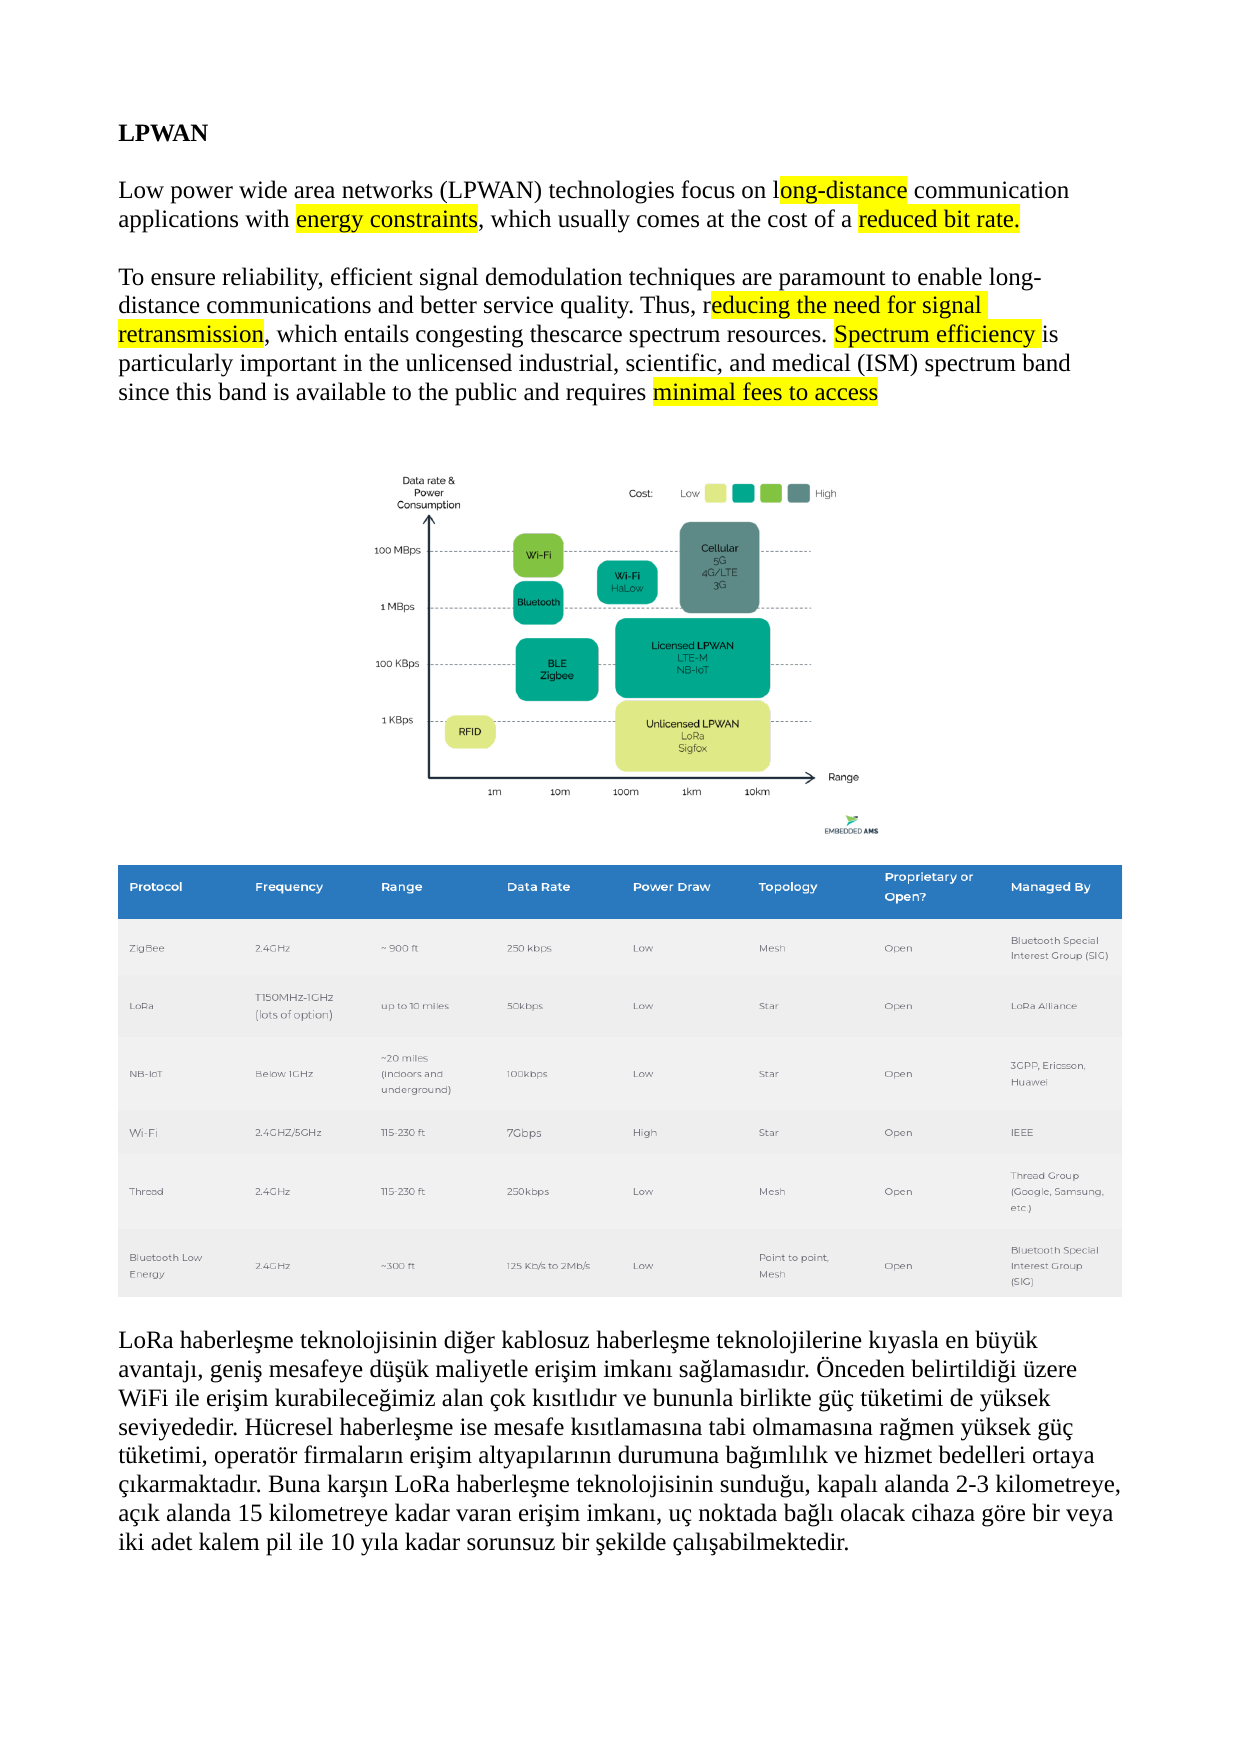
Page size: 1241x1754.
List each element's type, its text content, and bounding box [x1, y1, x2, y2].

text LoRa haberleşme teknolojisinin diğer kablosuz haberleşme teknolojilerine kıyasla en büyük avantajı, geniş mesafeye düşük maliyetle erişim imkanı sağlamasıdır. Önceden belirtildiği üzere WiFi ile erişim kurabileceğimiz alan çok kısıtlıdır ve bununla birlikte güç tüketimi de yüksek seviyededir. Hücresel haberleşme ise mesafe kısıtlamasına tabi olmamasına rağmen yüksek güç tüketimi, operatör firmaların erişim altyapılarının durumuna bağımlılık ve hizmet bedelleri ortaya çıkarmaktadır. Buna karşın LoRa haberleşme teknolojisinin sunduğu, kapalı alanda 2-3 kilometreye, açık alanda 15 kilometreye kadar varan erişim imkanı, uç noktada bağlı olacak cihaza göre bir veya iki adet kalem pil ile 10 yıla kadar sorunsuz bir şekilde çalışabilmektedir. [118, 1325, 1122, 1555]
text LPWAN [118, 118, 1122, 147]
text To ensure reliability, efficient signal demodulation techniques are paramount to enable long-distance communications and better service quality. Thus, reducing the need for signal retransmission, which entails congesting thescarce spectrum resources. Spectrum efficiency is particularly important in the unlicensed industrial, scientific, and medical (ISM) spectrum band since this band is available to the public and requires minimal fees to access [118, 262, 1122, 406]
picture [118, 865, 1123, 1297]
text Low power wide area networks (LPWAN) technologies focus on long-distance communication applications with energy constraints, which usually comes at the cost of a reduced bit rate. [118, 176, 1122, 233]
picture [342, 434, 899, 849]
